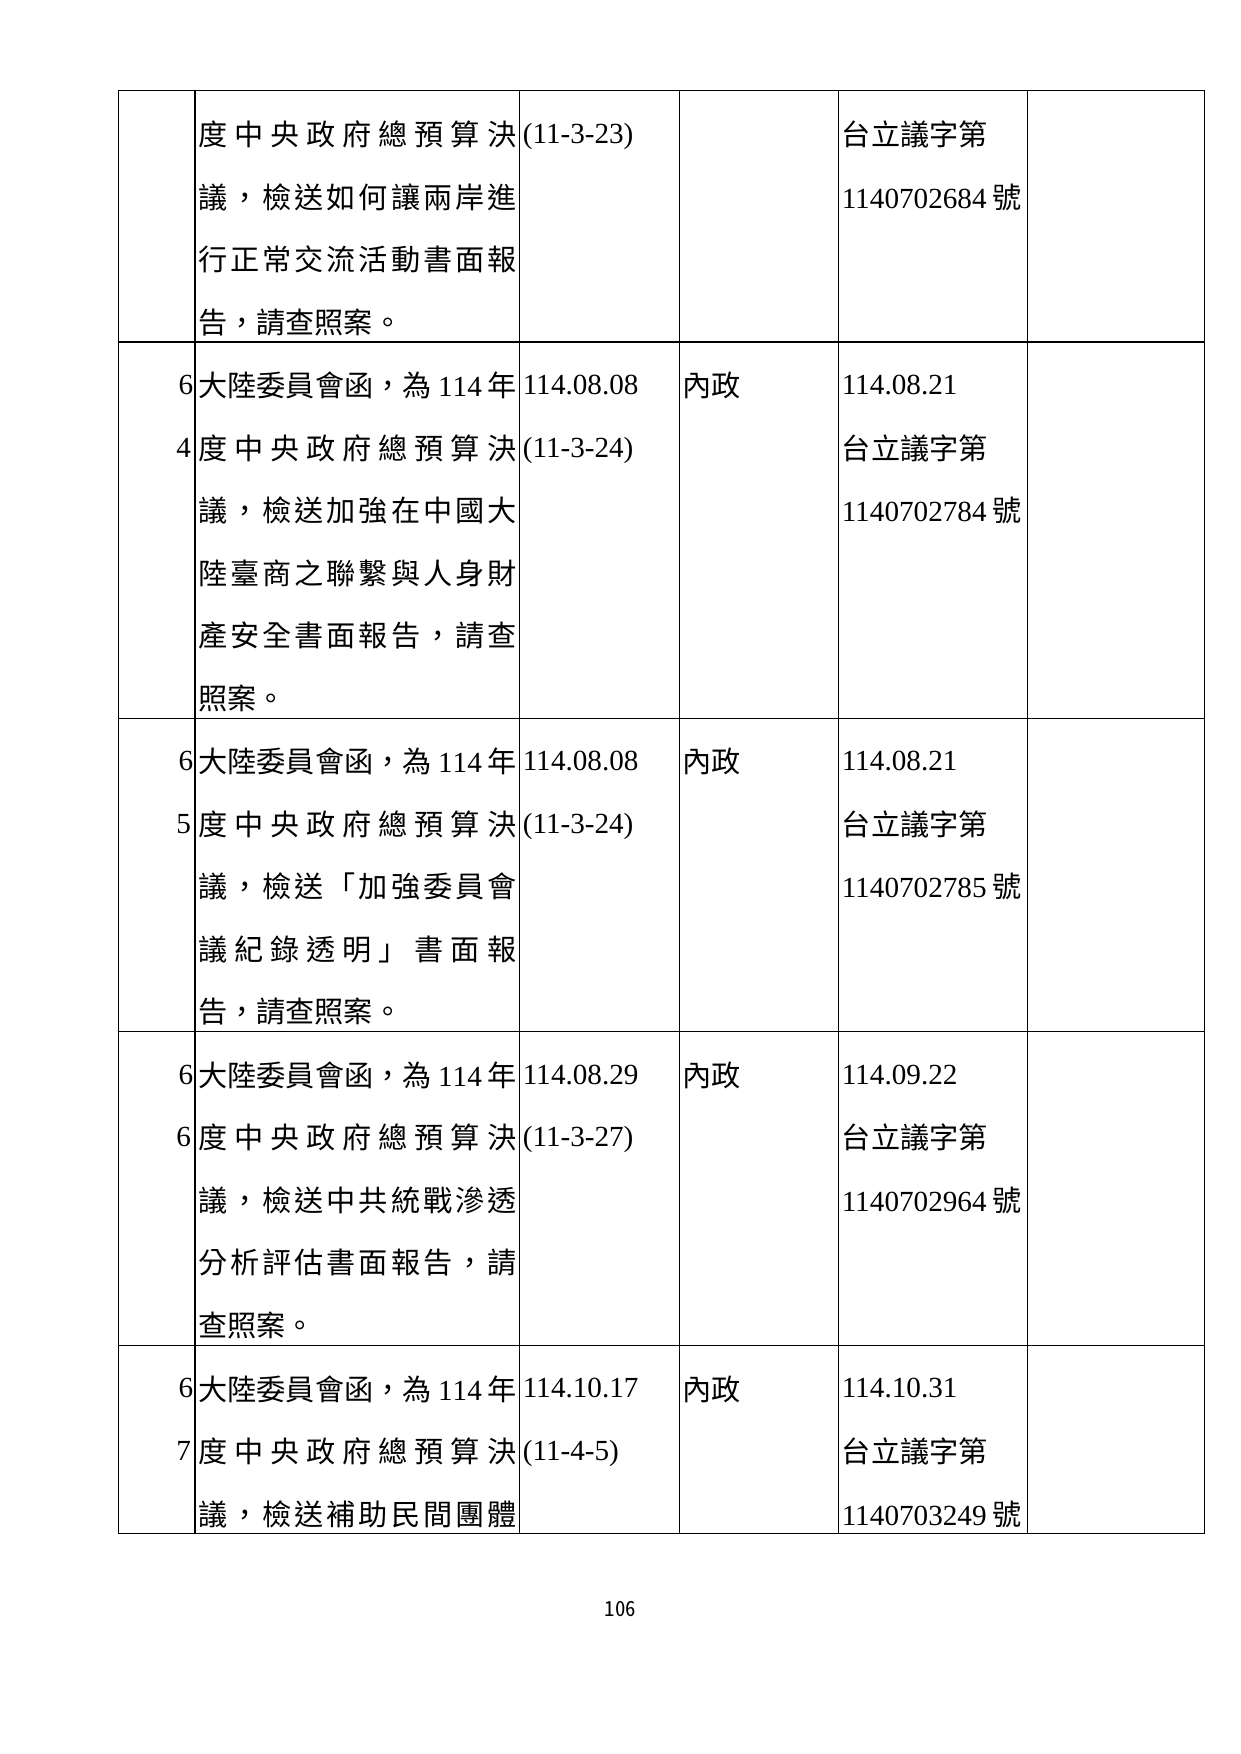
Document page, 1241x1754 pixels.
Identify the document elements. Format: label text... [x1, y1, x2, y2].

table_cell [1028, 343, 1204, 717]
table_cell 大陸委員會函，為114年度中央政府總預算決議，檢送補助民間團體 [196, 1346, 519, 1533]
table_cell 內政 [680, 343, 838, 717]
table_cell 大陸委員會函，為114年度中央政府總預算決議，檢送「加強委員會議紀錄透明」書面報告，請查照案。 [196, 719, 519, 1031]
table_cell [1028, 719, 1204, 1031]
table_cell 114.09.22 台立議字第1140702964號 [839, 1032, 1027, 1344]
table_cell 大陸委員會函，為114年度中央政府總預算決議，檢送加強在中國大陸臺商之聯繫與人身財產安全書面報告，請查照案。 [196, 343, 519, 717]
table_cell 114.10.31 台立議字第1140703249號 [839, 1346, 1027, 1533]
table_cell 度中央政府總預算決議，檢送如何讓兩岸進行正常交流活動書面報告，請查照案。 [196, 91, 519, 341]
table_cell 大陸委員會函，為114年度中央政府總預算決議，檢送中共統戰滲透分析評估書面報告，請查照案。 [196, 1032, 519, 1344]
table_cell [680, 91, 838, 341]
table_cell [119, 91, 194, 341]
table_cell 114.08.29 (11-3-27) [520, 1032, 679, 1344]
table_cell 內政 [680, 1032, 838, 1344]
table_cell (11-3-23) [520, 91, 679, 341]
table_cell 內政 [680, 719, 838, 1031]
table_cell 114.08.08 (11-3-24) [520, 719, 679, 1031]
table_cell 台立議字第1140702684號 [839, 91, 1027, 341]
table_cell 114.08.21 台立議字第1140702785號 [839, 719, 1027, 1031]
table_cell [119, 1346, 194, 1533]
table_cell 114.08.08 (11-3-24) [520, 343, 679, 717]
table_cell 114.08.21 台立議字第1140702784號 [839, 343, 1027, 717]
table_cell [119, 343, 194, 717]
table_cell [119, 719, 194, 1031]
table_cell 114.10.17 (11-4-5) [520, 1346, 679, 1533]
table_cell [1028, 1032, 1204, 1344]
table_cell 內政 [680, 1346, 838, 1533]
table_cell [1028, 91, 1204, 341]
table_cell [119, 1032, 194, 1344]
table_cell [1028, 1346, 1204, 1533]
